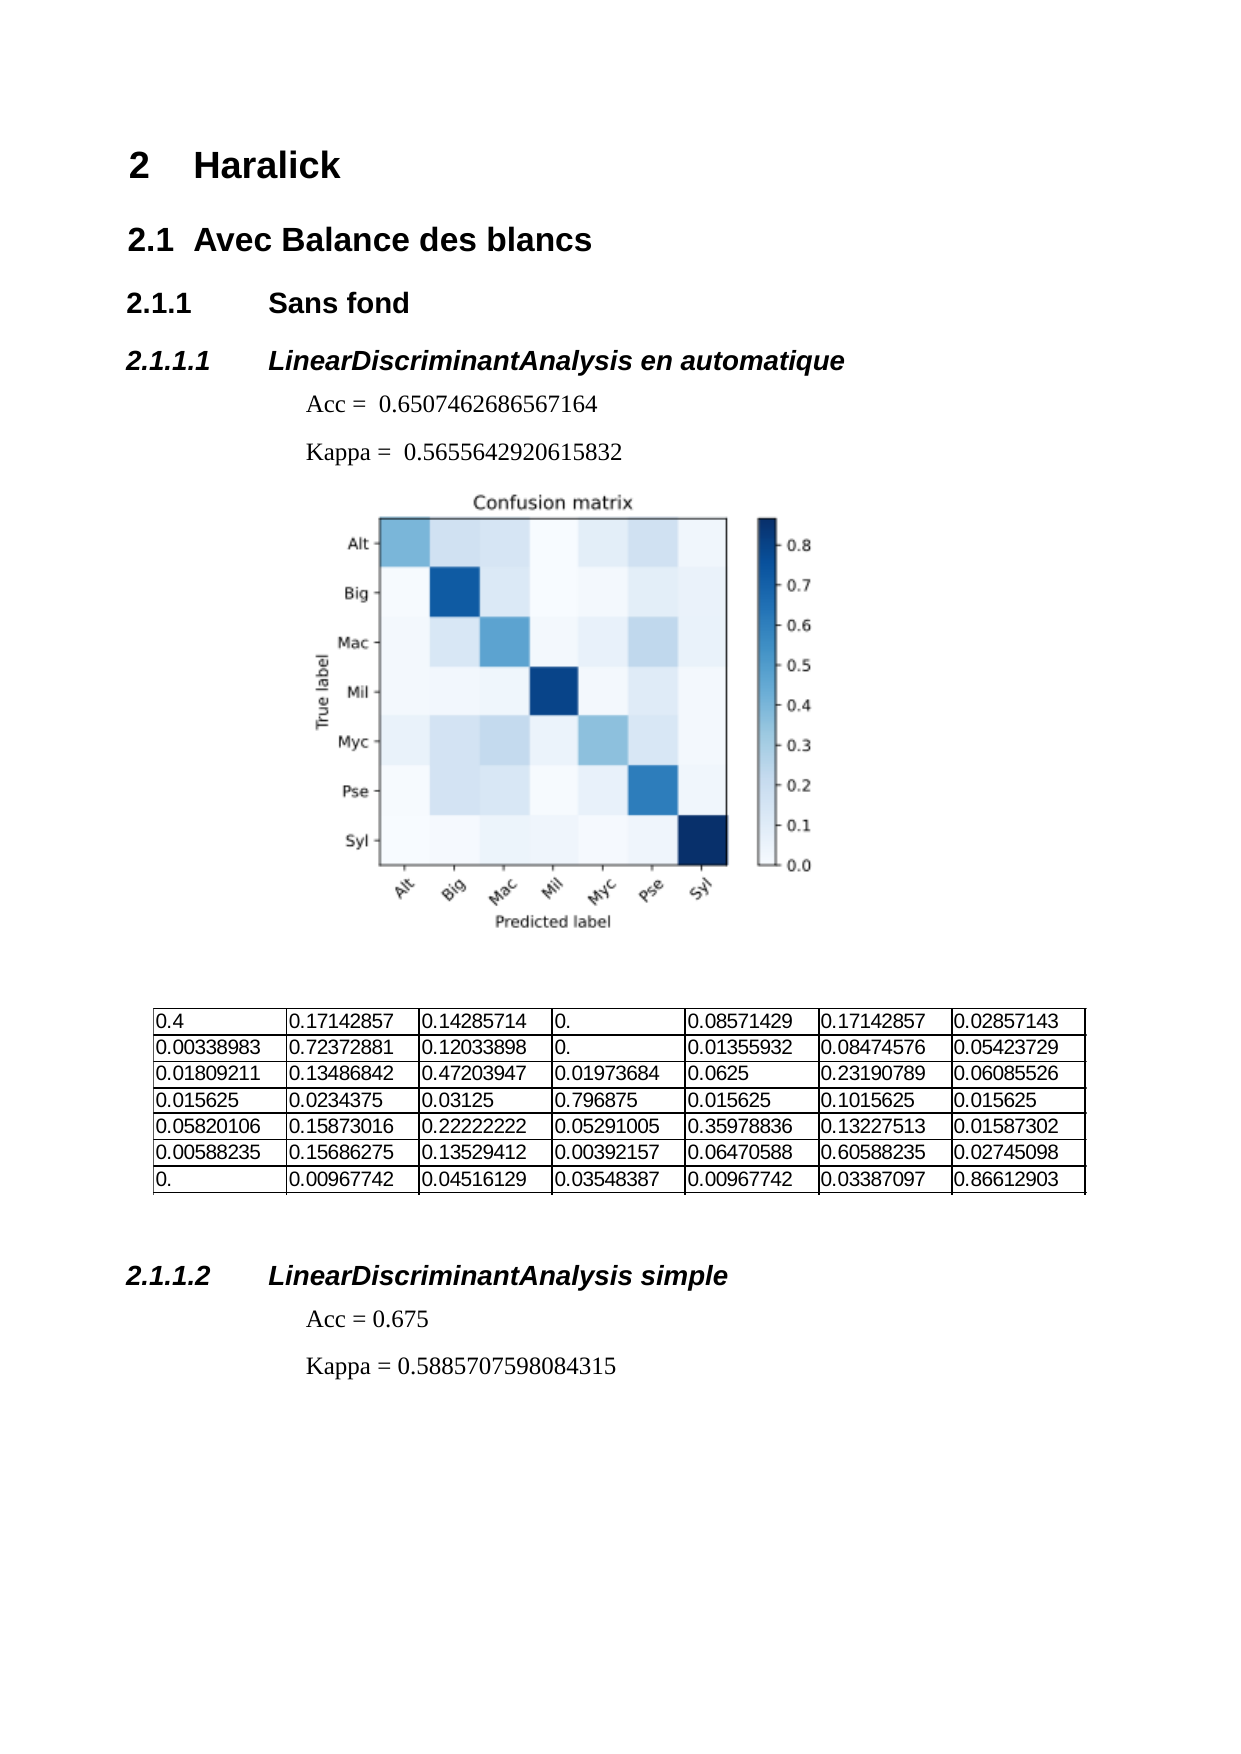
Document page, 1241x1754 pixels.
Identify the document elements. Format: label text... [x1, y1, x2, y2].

subtitle Haralick [118, 143, 1122, 187]
list Kappa = 0.5885707598084315 [268, 1351, 1122, 1380]
list Acc = 0.675 [268, 1304, 1122, 1332]
subtitle Avec Balance des blancs [118, 220, 1122, 259]
subtitle LinearDiscriminantAnalysis simple [118, 1259, 1122, 1291]
list Acc = 0.6507462686567164 [268, 389, 1122, 418]
picture [305, 484, 823, 942]
subtitle Sans fond [118, 286, 1122, 319]
subtitle LinearDiscriminantAnalysis en automatique [118, 344, 1122, 376]
list Kappa = 0.5655642920615832 [268, 437, 1122, 465]
